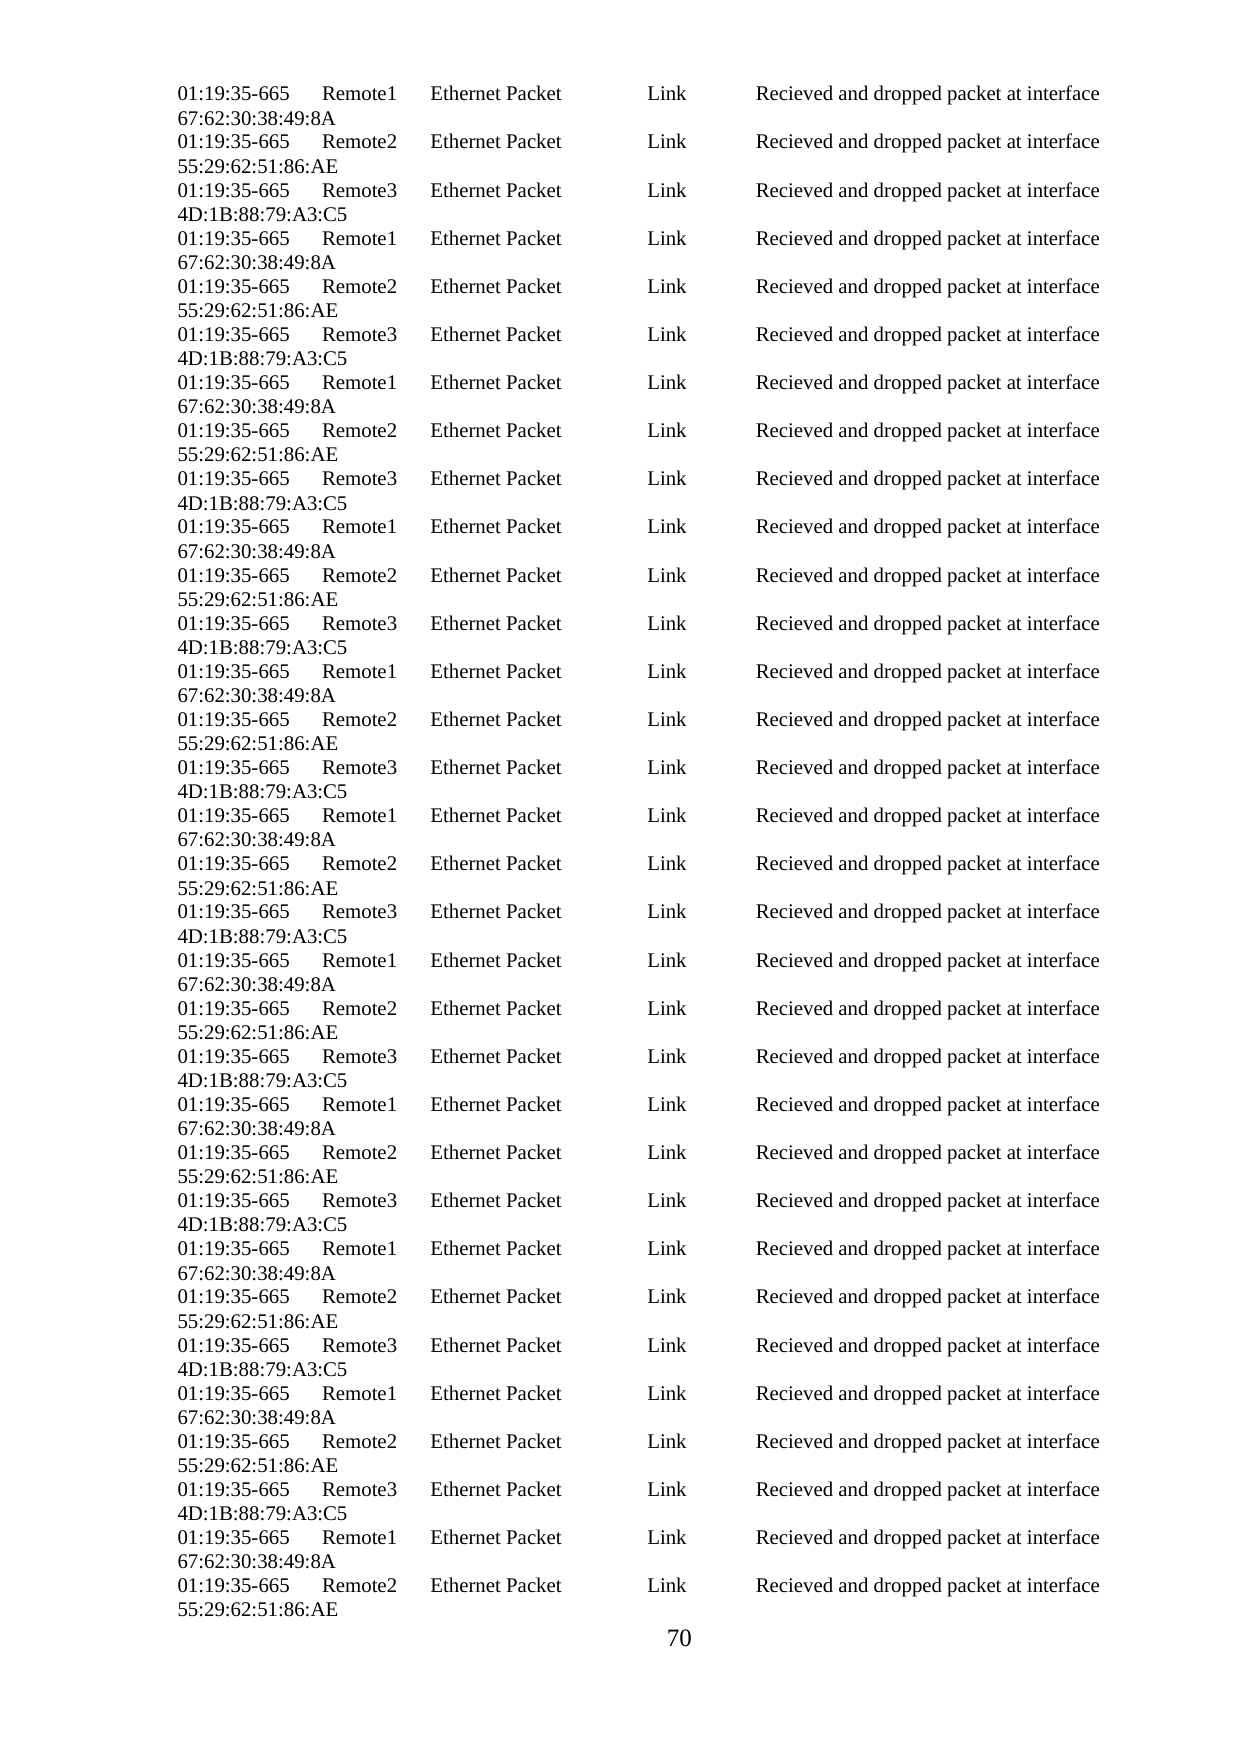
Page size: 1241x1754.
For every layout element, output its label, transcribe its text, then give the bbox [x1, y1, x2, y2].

text 01:19:35-665 Remote3 Ethernet Packet Link Recieved and dropped packet at interface 4D:1B:88:79:A3:C5 [177, 899, 1181, 948]
text 01:19:35-665 Remote3 Ethernet Packet Link Recieved and dropped packet at interface 4D:1B:88:79:A3:C5 [177, 466, 1181, 514]
text 01:19:35-665 Remote1 Ethernet Packet Link Recieved and dropped packet at interface 67:62:30:38:49:8A [177, 1236, 1181, 1284]
text 01:19:35-665 Remote2 Ethernet Packet Link Recieved and dropped packet at interface 55:29:62:51:86:AE [177, 1573, 1181, 1621]
text 01:19:35-665 Remote2 Ethernet Packet Link Recieved and dropped packet at interface 55:29:62:51:86:AE [177, 1140, 1181, 1188]
text 01:19:35-665 Remote3 Ethernet Packet Link Recieved and dropped packet at interface 4D:1B:88:79:A3:C5 [177, 1477, 1181, 1525]
text 01:19:35-665 Remote2 Ethernet Packet Link Recieved and dropped packet at interface 55:29:62:51:86:AE [177, 418, 1181, 466]
text 01:19:35-665 Remote2 Ethernet Packet Link Recieved and dropped packet at interface 55:29:62:51:86:AE [177, 1429, 1181, 1477]
text 01:19:35-665 Remote2 Ethernet Packet Link Recieved and dropped packet at interface 55:29:62:51:86:AE [177, 1284, 1181, 1333]
text 01:19:35-665 Remote1 Ethernet Packet Link Recieved and dropped packet at interface 67:62:30:38:49:8A [177, 81, 1181, 129]
text 01:19:35-665 Remote1 Ethernet Packet Link Recieved and dropped packet at interface 67:62:30:38:49:8A [177, 370, 1181, 418]
text 01:19:35-665 Remote2 Ethernet Packet Link Recieved and dropped packet at interface 55:29:62:51:86:AE [177, 707, 1181, 755]
text 01:19:35-665 Remote2 Ethernet Packet Link Recieved and dropped packet at interface 55:29:62:51:86:AE [177, 996, 1181, 1044]
text 01:19:35-665 Remote1 Ethernet Packet Link Recieved and dropped packet at interface 67:62:30:38:49:8A [177, 1092, 1181, 1140]
text 01:19:35-665 Remote3 Ethernet Packet Link Recieved and dropped packet at interface 4D:1B:88:79:A3:C5 [177, 1188, 1181, 1236]
text 01:19:35-665 Remote3 Ethernet Packet Link Recieved and dropped packet at interface 4D:1B:88:79:A3:C5 [177, 178, 1181, 226]
text 01:19:35-665 Remote1 Ethernet Packet Link Recieved and dropped packet at interface 67:62:30:38:49:8A [177, 1525, 1181, 1573]
text 01:19:35-665 Remote1 Ethernet Packet Link Recieved and dropped packet at interface 67:62:30:38:49:8A [177, 226, 1181, 274]
text 01:19:35-665 Remote1 Ethernet Packet Link Recieved and dropped packet at interface 67:62:30:38:49:8A [177, 803, 1181, 851]
text 01:19:35-665 Remote3 Ethernet Packet Link Recieved and dropped packet at interface 4D:1B:88:79:A3:C5 [177, 322, 1181, 370]
text 01:19:35-665 Remote3 Ethernet Packet Link Recieved and dropped packet at interface 4D:1B:88:79:A3:C5 [177, 611, 1181, 659]
text 01:19:35-665 Remote1 Ethernet Packet Link Recieved and dropped packet at interface 67:62:30:38:49:8A [177, 1381, 1181, 1429]
text 01:19:35-665 Remote2 Ethernet Packet Link Recieved and dropped packet at interface 55:29:62:51:86:AE [177, 274, 1181, 322]
text 01:19:35-665 Remote3 Ethernet Packet Link Recieved and dropped packet at interface 4D:1B:88:79:A3:C5 [177, 1333, 1181, 1381]
text 01:19:35-665 Remote2 Ethernet Packet Link Recieved and dropped packet at interface 55:29:62:51:86:AE [177, 851, 1181, 899]
text 01:19:35-665 Remote1 Ethernet Packet Link Recieved and dropped packet at interface 67:62:30:38:49:8A [177, 948, 1181, 996]
text 01:19:35-665 Remote1 Ethernet Packet Link Recieved and dropped packet at interface 67:62:30:38:49:8A [177, 659, 1181, 707]
text 01:19:35-665 Remote2 Ethernet Packet Link Recieved and dropped packet at interface 55:29:62:51:86:AE [177, 129, 1181, 178]
text 01:19:35-665 Remote3 Ethernet Packet Link Recieved and dropped packet at interface 4D:1B:88:79:A3:C5 [177, 755, 1181, 803]
text 01:19:35-665 Remote3 Ethernet Packet Link Recieved and dropped packet at interface 4D:1B:88:79:A3:C5 [177, 1044, 1181, 1092]
text 01:19:35-665 Remote2 Ethernet Packet Link Recieved and dropped packet at interface 55:29:62:51:86:AE [177, 563, 1181, 611]
text 01:19:35-665 Remote1 Ethernet Packet Link Recieved and dropped packet at interface 67:62:30:38:49:8A [177, 514, 1181, 563]
